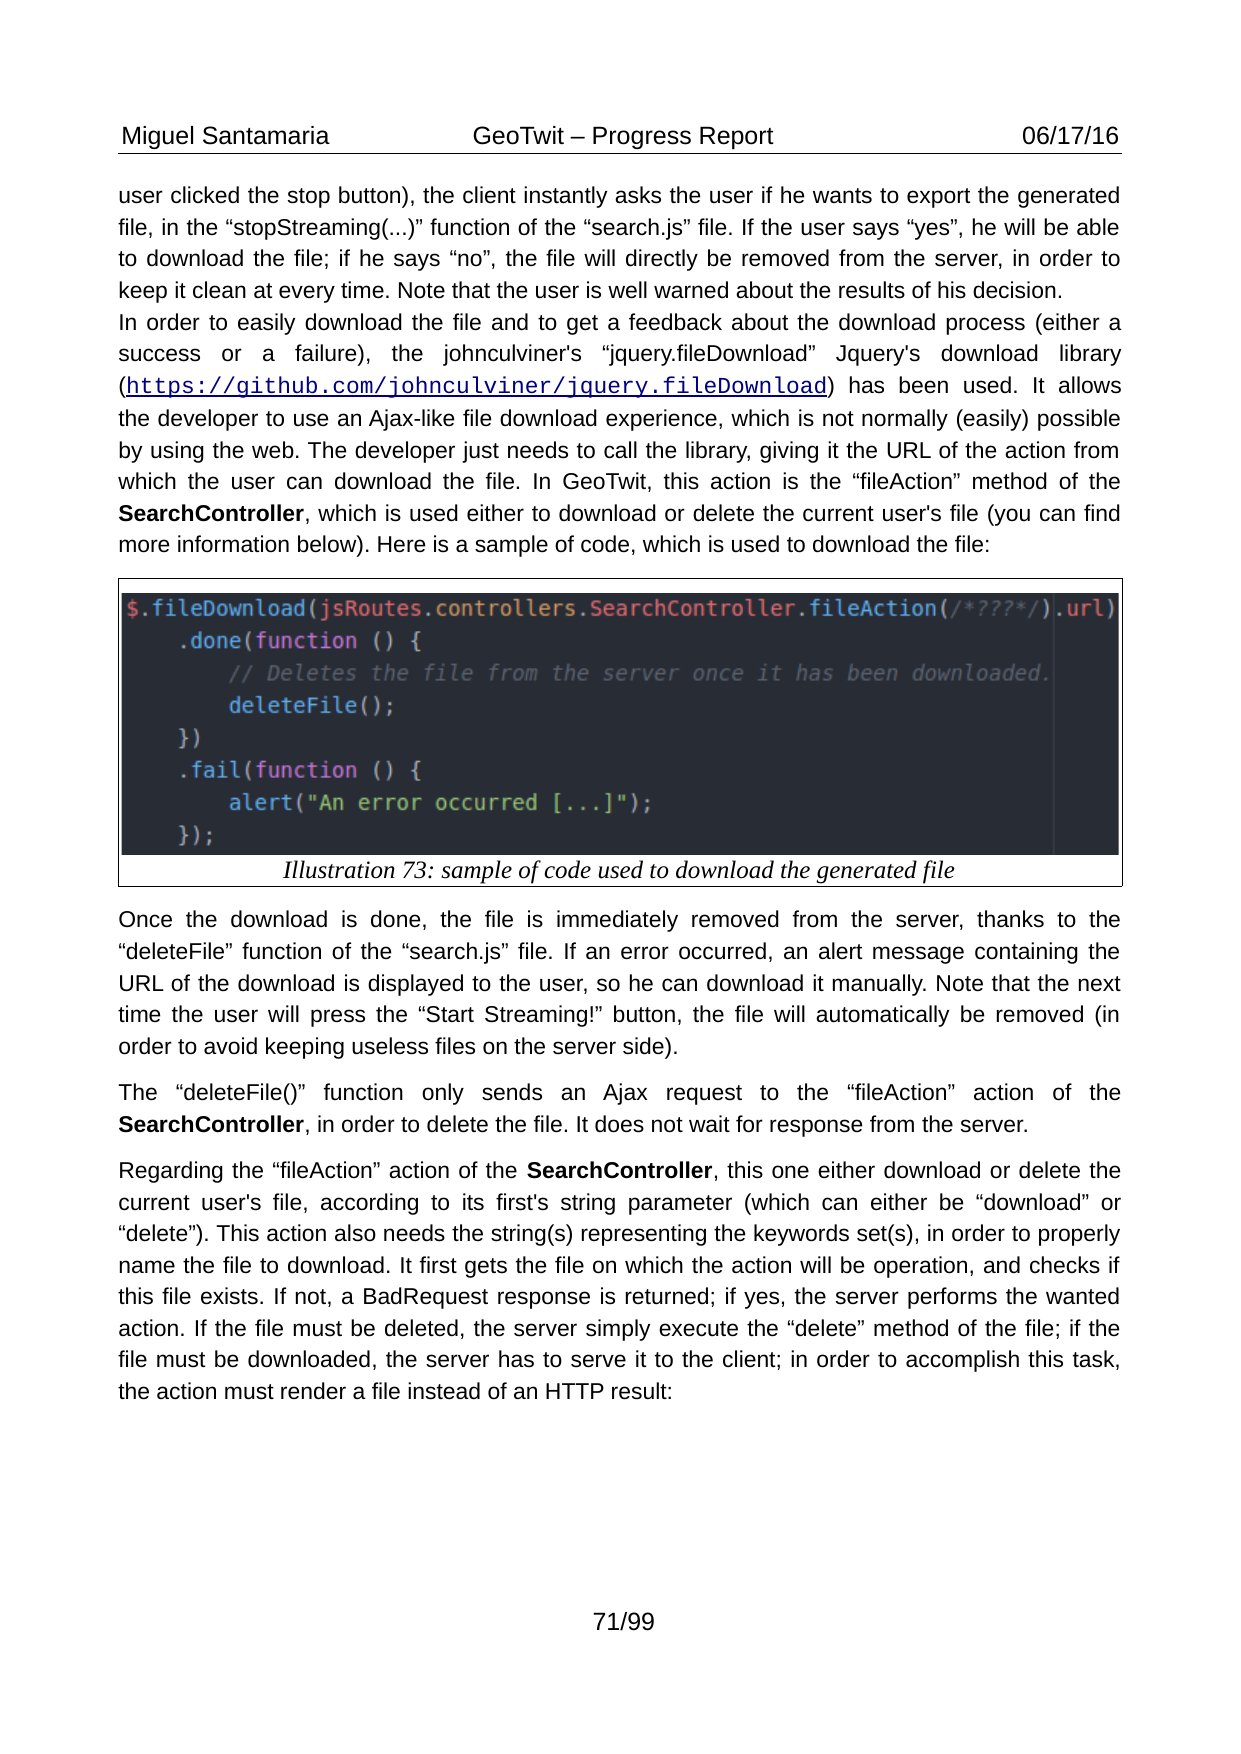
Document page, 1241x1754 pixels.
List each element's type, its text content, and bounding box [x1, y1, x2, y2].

text user clicked the stop button), the client instantly asks the user if he wants to export the generated file, in the “stopStreaming(...)” function of the “search.js” file. If the user says “yes”, he will be able to download the file; if he says “no”, the file will directly be removed from the server, in order to keep it clean at every time. Note that the user is well warned about the results of his decision. [118, 182, 1122, 303]
text The “deleteFile()” function only sends an Ajax request to the “fileAction” action of the SearchController, in order to delete the file. It does not wait for response from the server. [118, 1079, 1122, 1137]
text In order to easily download the file and to get a feedback about the download process (either a success or a failure), the johnculviner's “jquery.fileDownload” Jquery's download library (https://github.com/johnculviner/jquery.fileDownload) has been used. It allows the developer to use an Ajax-like file download experience, which is not normally (easily) possible by using the web. The developer just needs to call the library, giving it the URL of the action from which the user can download the file. In GeoTwit, this action is the “fileAction” method of the SearchController, which is used either to download or delete the current user's file (you can find more information below). Here is a sample of code, which is used to download the file: [118, 308, 1122, 558]
text Once the download is done, the file is immediately removed from the server, thanks to the “deleteFile” function of the “search.js” file. If an error occurred, an alert message containing the URL of the download is displayed to the user, so he can download it manually. Note that the next time the user will press the “Start Streaming!” button, the file will automatically be removed (in order to avoid keeping useless files on the server side). [118, 887, 1122, 1059]
text Regarding the “fileAction” action of the SearchController, this one either download or delete the current user's file, according to its first's string parameter (which can either be “download” or “delete”). This action also needs the string(s) representing the keywords set(s), in order to properly name the file to download. It first gets the file on which the action will be operation, and checks if this file exists. If not, a BadRequest response is returned; if yes, the server performs the wanted action. If the file must be deleted, the server simply execute the “delete” method of the file; if the file must be downloaded, the server has to serve it to the client; in order to accomplish this task, the action must render a file instead of an HTTP result: [118, 1157, 1122, 1404]
text Illustration 73: sample of code used to download the generated file [121, 855, 1119, 883]
text [119, 579, 1122, 886]
picture [121, 593, 1119, 855]
